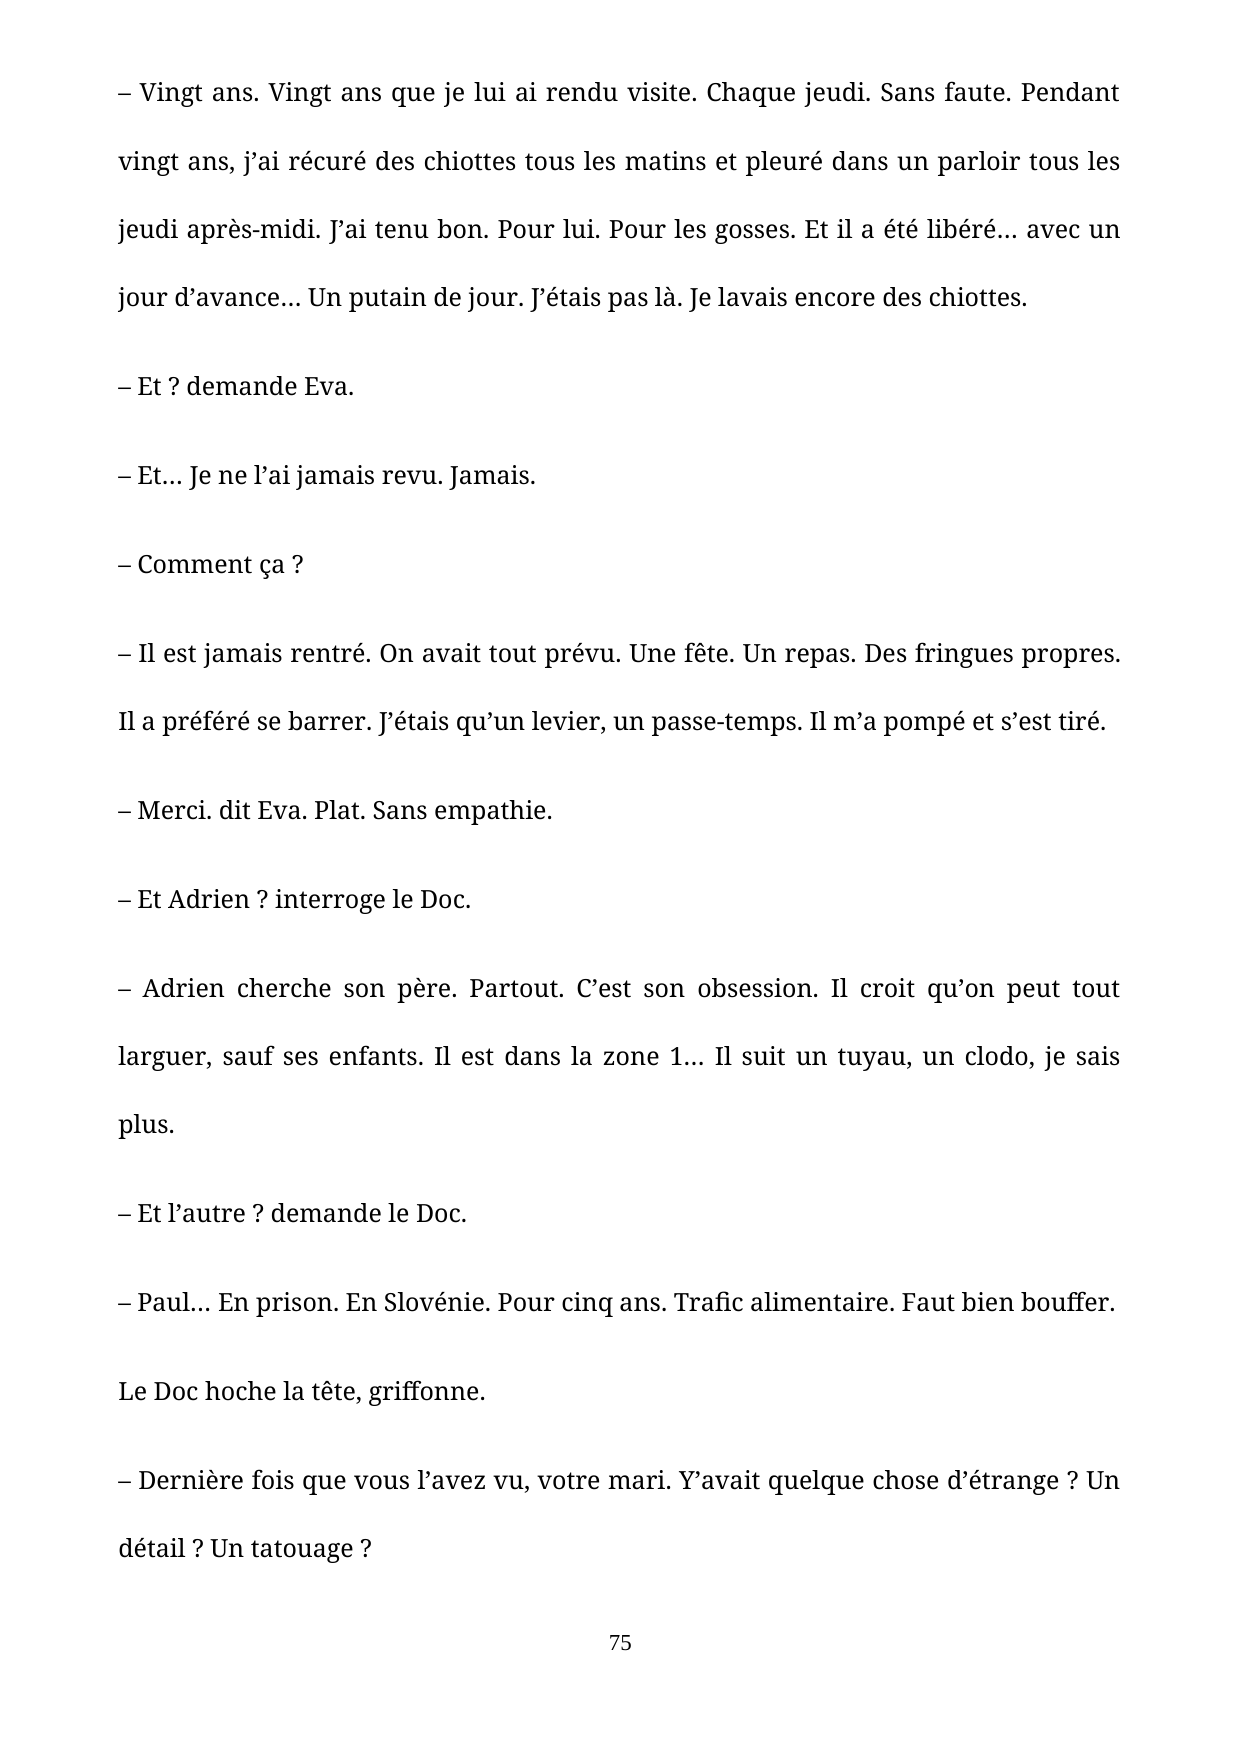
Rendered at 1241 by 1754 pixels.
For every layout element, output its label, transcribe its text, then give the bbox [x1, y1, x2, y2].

text Le Doc hoche la tête, griffonne. [118, 1373, 1122, 1407]
text – Et l’autre ? demande le Doc. [118, 1195, 1122, 1229]
text – Et… Je ne l’ai jamais revu. Jamais. [118, 457, 1122, 491]
text – Et Adrien ? interroge le Doc. [118, 881, 1122, 915]
text – Paul… En prison. En Slovénie. Pour cinq ans. Trafic alimentaire. Faut bien bouffer. [118, 1284, 1122, 1318]
text – Adrien cherche son père. Partout. C’est son obsession. Il croit qu’on peut tout larguer, sauf ses enfants. Il est dans la zone 1… Il suit un tuyau, un clodo, je sais plus. [118, 970, 1122, 1141]
text – Vingt ans. Vingt ans que je lui ai rendu visite. Chaque jeudi. Sans faute. Pendant vingt ans, j’ai récuré des chiottes tous les matins et pleuré dans un parloir tous les jeudi après-midi. J’ai tenu bon. Pour lui. Pour les gosses. Et il a été libéré… avec un jour d’avance… Un putain de jour. J’étais pas là. Je lavais encore des chiottes. [118, 75, 1122, 313]
text – Merci. dit Eva. Plat. Sans empathie. [118, 792, 1122, 826]
text – Et ? demande Eva. [118, 368, 1122, 402]
text – Dernière fois que vous l’avez vu, votre mari. Y’avait quelque chose d’étrange ? Un détail ? Un tatouage ? [118, 1462, 1122, 1564]
text – Comment ça ? [118, 546, 1122, 580]
text – Il est jamais rentré. On avait tout prévu. Une fête. Un repas. Des fringues propres. Il a préféré se barrer. J’étais qu’un levier, un passe-temps. Il m’a pompé et s’est tiré. [118, 635, 1122, 737]
